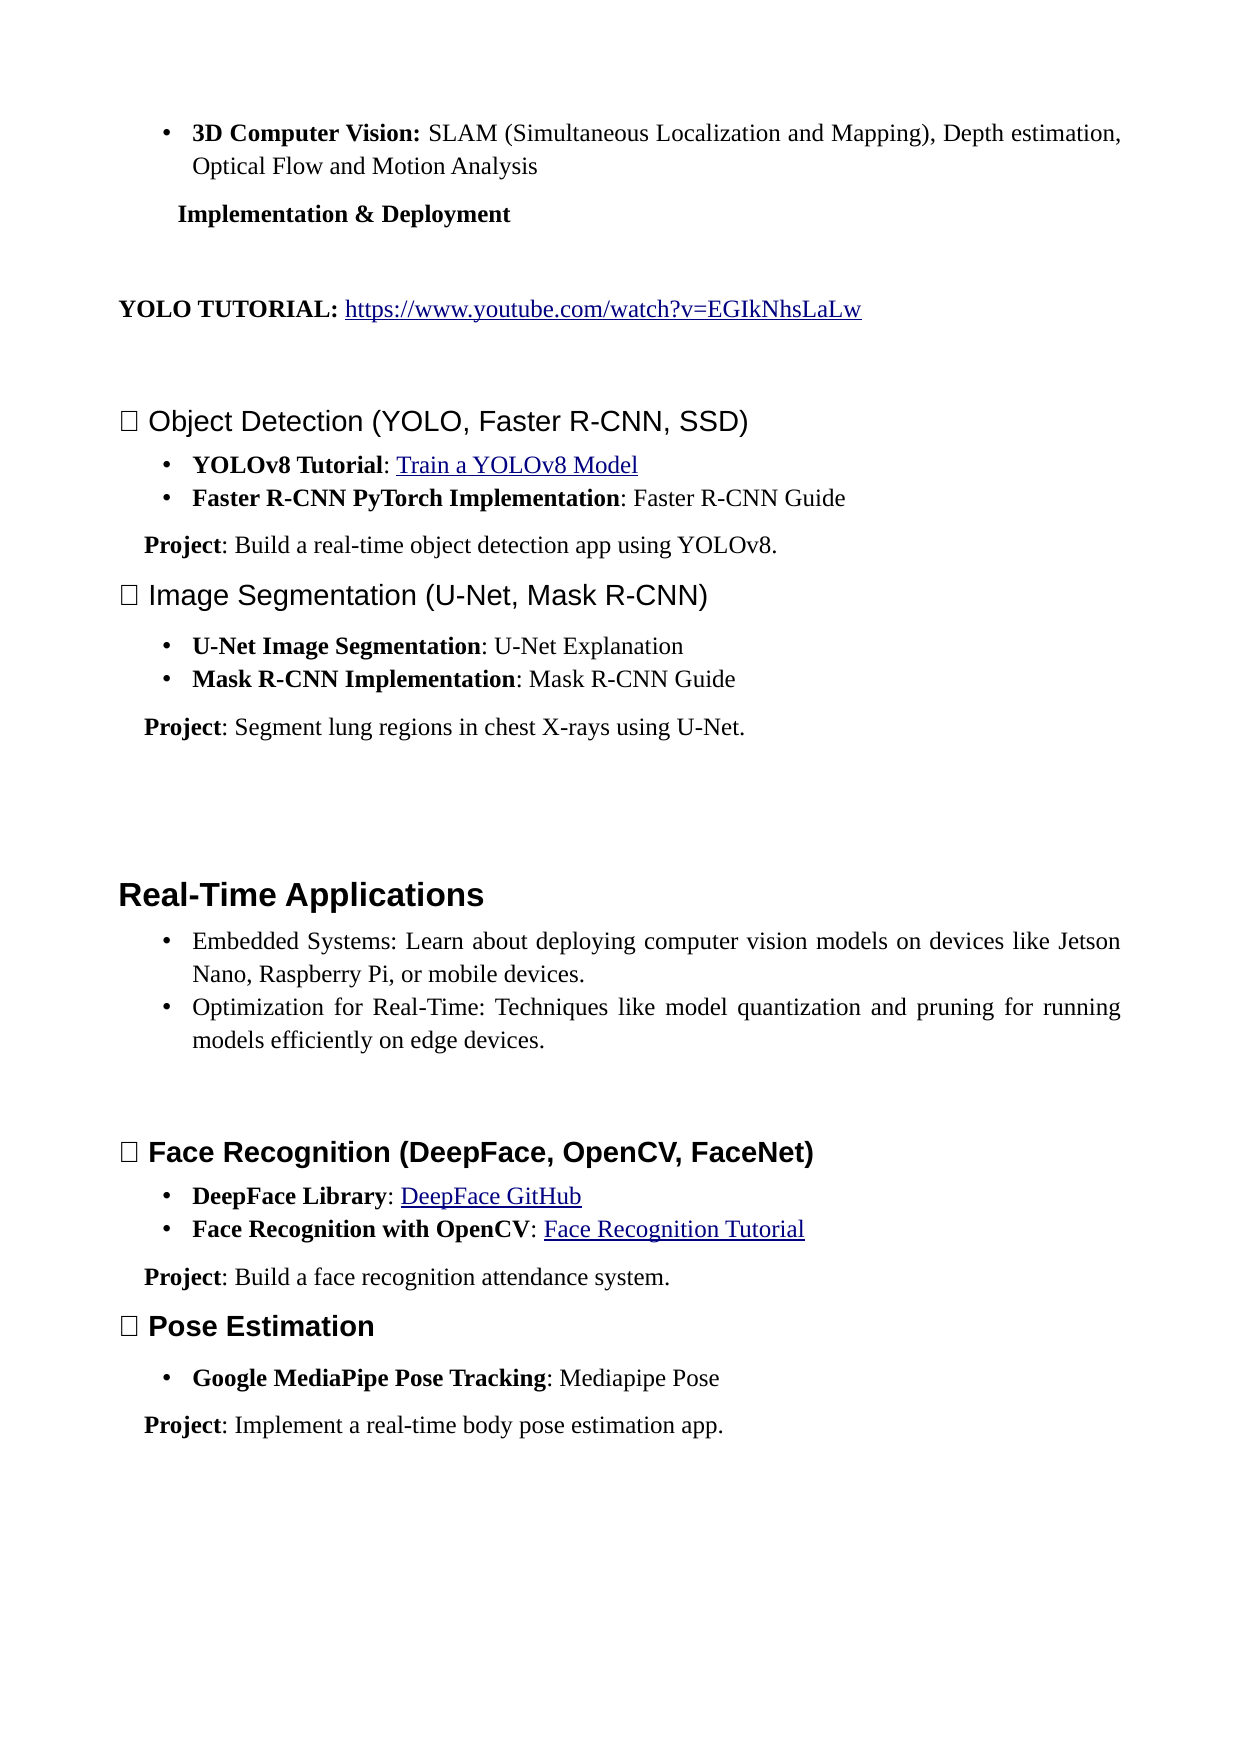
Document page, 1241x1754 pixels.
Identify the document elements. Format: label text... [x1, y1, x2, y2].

text 📌 Project: Build a real-time object detection app using YOLOv8. [118, 530, 1122, 559]
list U-Net Image Segmentation: U-Net Explanation [162, 631, 1122, 660]
subtitle 🔹 Face Recognition (DeepFace, OpenCV, FaceNet) [118, 1135, 1122, 1169]
subtitle 🔹 Image Segmentation (U-Net, Mask R-CNN) [118, 578, 1122, 612]
subtitle 🔹 Object Detection (YOLO, Faster R-CNN, SSD) [118, 404, 1063, 437]
text Implementation & Deployment [177, 199, 1063, 227]
text 📌 Project: Build a face recognition attendance system. [118, 1262, 1122, 1291]
text 📌 Project: Segment lung regions in chest X-rays using U-Net. [118, 712, 1122, 741]
subtitle Real-Time Applications [118, 875, 1122, 914]
list Mask R-CNN Implementation: Mask R-CNN Guide [162, 664, 1122, 693]
list YOLOv8 Tutorial: Train a YOLOv8 Model [162, 450, 1122, 478]
text 📌 Project: Implement a real-time body pose estimation app. [118, 1410, 1122, 1439]
list DeepFace Library: DeepFace GitHub [162, 1181, 1122, 1210]
subtitle 🔹 Pose Estimation [118, 1309, 1122, 1343]
text YOLO TUTORIAL: https://www.youtube.com/watch?v=EGIkNhsLaLw [118, 294, 1063, 323]
list Optimization for Real-Time: Techniques like model quantization and pruning for running models efficiently on edge devices. [162, 992, 1122, 1054]
list Google MediaPipe Pose Tracking: Mediapipe Pose [162, 1363, 1122, 1391]
list Embedded Systems: Learn about deploying computer vision models on devices like Jetson Nano, Raspberry Pi, or mobile devices. [162, 926, 1122, 988]
list Faster R-CNN PyTorch Implementation: Faster R-CNN Guide [162, 483, 1122, 512]
list 3D Computer Vision: SLAM (Simultaneous Localization and Mapping), Depth estimation, Optical Flow and Motion Analysis [162, 118, 1122, 180]
list Face Recognition with OpenCV: Face Recognition Tutorial [162, 1214, 1122, 1243]
